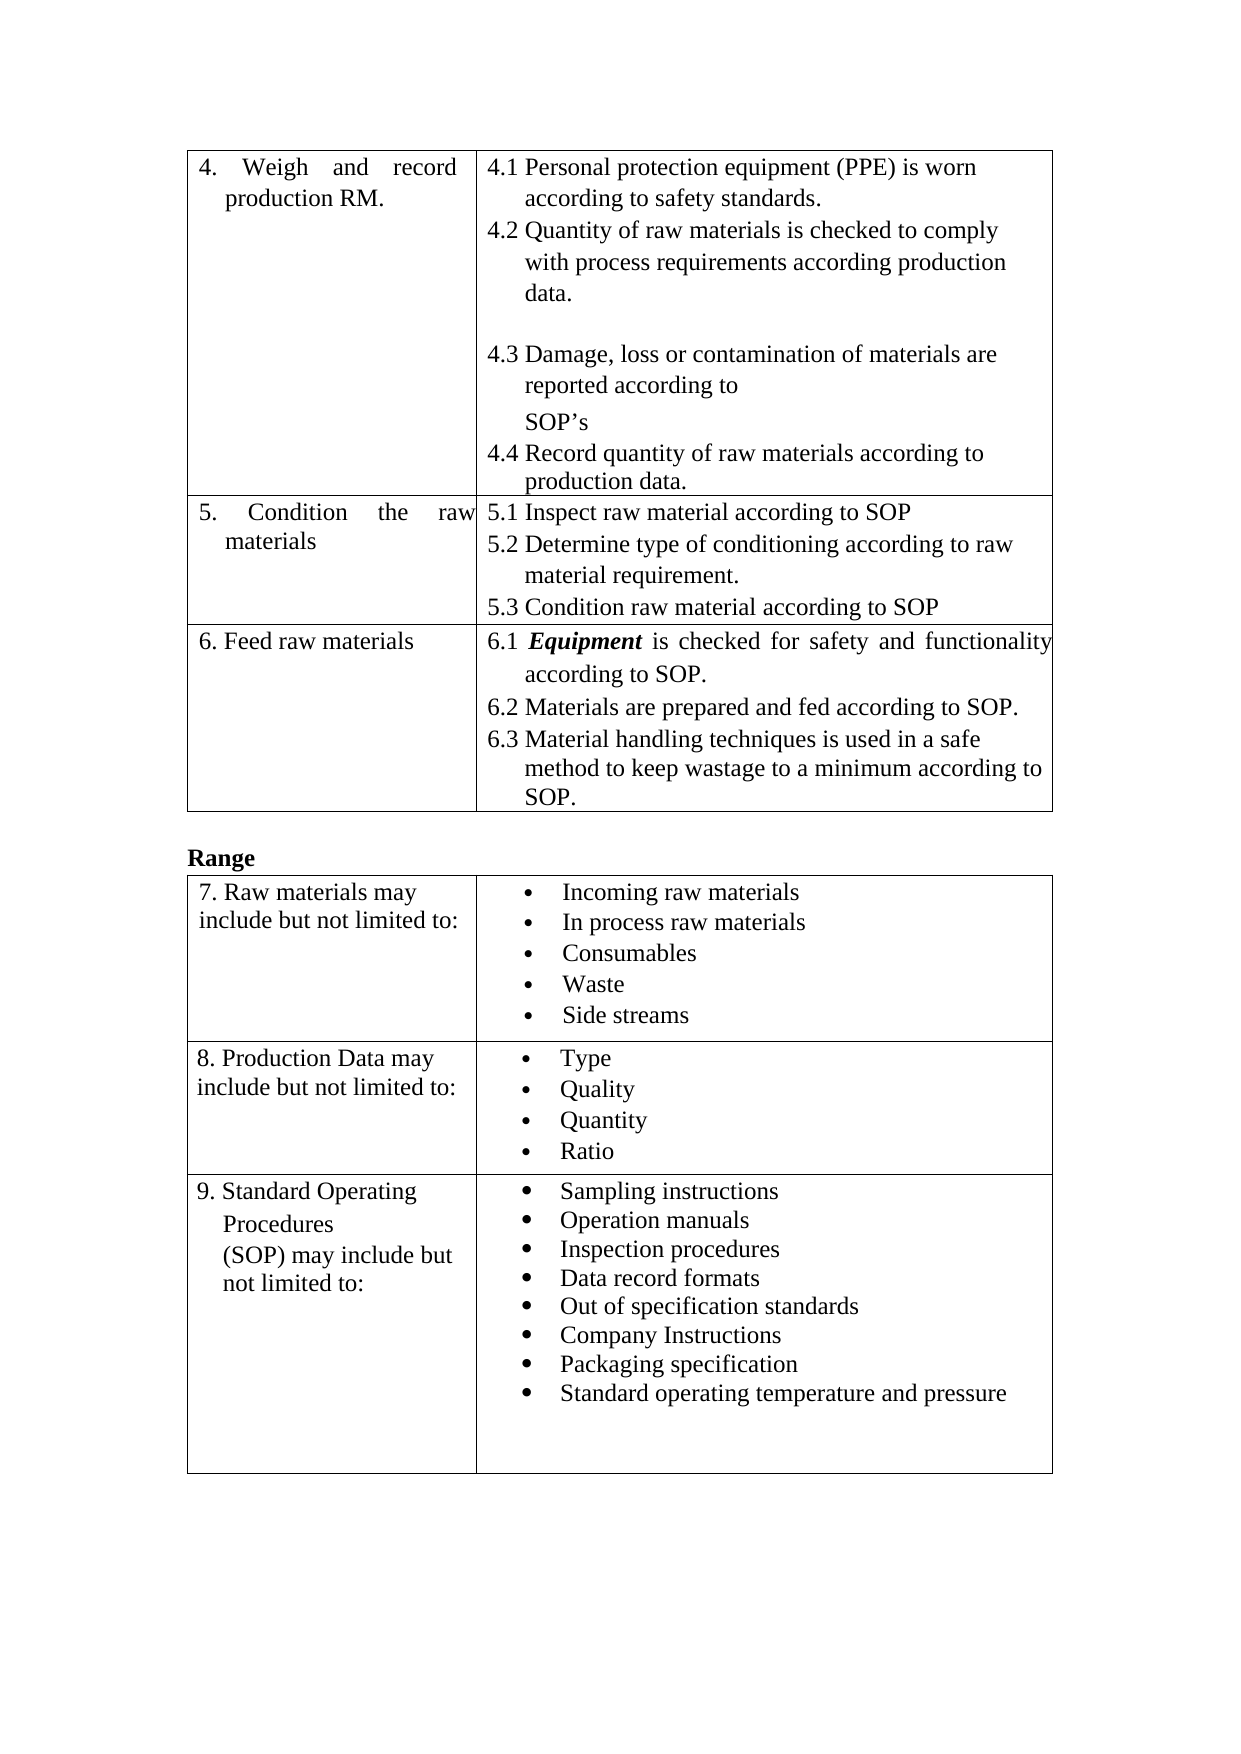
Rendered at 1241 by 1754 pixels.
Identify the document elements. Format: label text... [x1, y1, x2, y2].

table_header 7. Raw materials may include but not limited to: [188, 876, 476, 1041]
table_cell 6. Feed raw materials [188, 625, 476, 811]
table_cell 4.1 Personal protection equipment (PPE) is worn according to safety standards. 4.2 Quantity of raw materials is checked to comply with process requirements according production data. 4.3 Damage, loss or contamination of materials are reported according to SOP’s 4.4 Record quantity of raw materials according to production data. [477, 151, 1052, 495]
table_cell 9. Standard Operating Procedures (SOP) may include but not limited to: [188, 1175, 476, 1473]
table_header Incoming raw materials In process raw materials Consumables Waste Side streams [477, 876, 1052, 1041]
text Range [187, 843, 1053, 871]
table_cell 5.1 Inspect raw material according to SOP 5.2 Determine type of conditioning according to raw material requirement. 5.3 Condition raw material according to SOP [477, 496, 1052, 624]
table_cell Sampling instructions Operation manuals Inspection procedures Data record formats Out of specification standards Company Instructions Packaging specification Standard operating temperature and pressure [477, 1175, 1052, 1473]
table_cell 4. Weigh and record production RM. [188, 151, 476, 495]
table_cell 8. Production Data may include but not limited to: [188, 1042, 476, 1174]
table_cell Type Quality Quantity Ratio [477, 1042, 1052, 1174]
table_cell 5. Condition the raw materials [188, 496, 476, 624]
table_cell 6.1 Equipment is checked for safety and functionality according to SOP. 6.2 Materials are prepared and fed according to SOP. 6.3 Material handling techniques is used in a safe method to keep wastage to a minimum according to SOP. [477, 625, 1052, 811]
